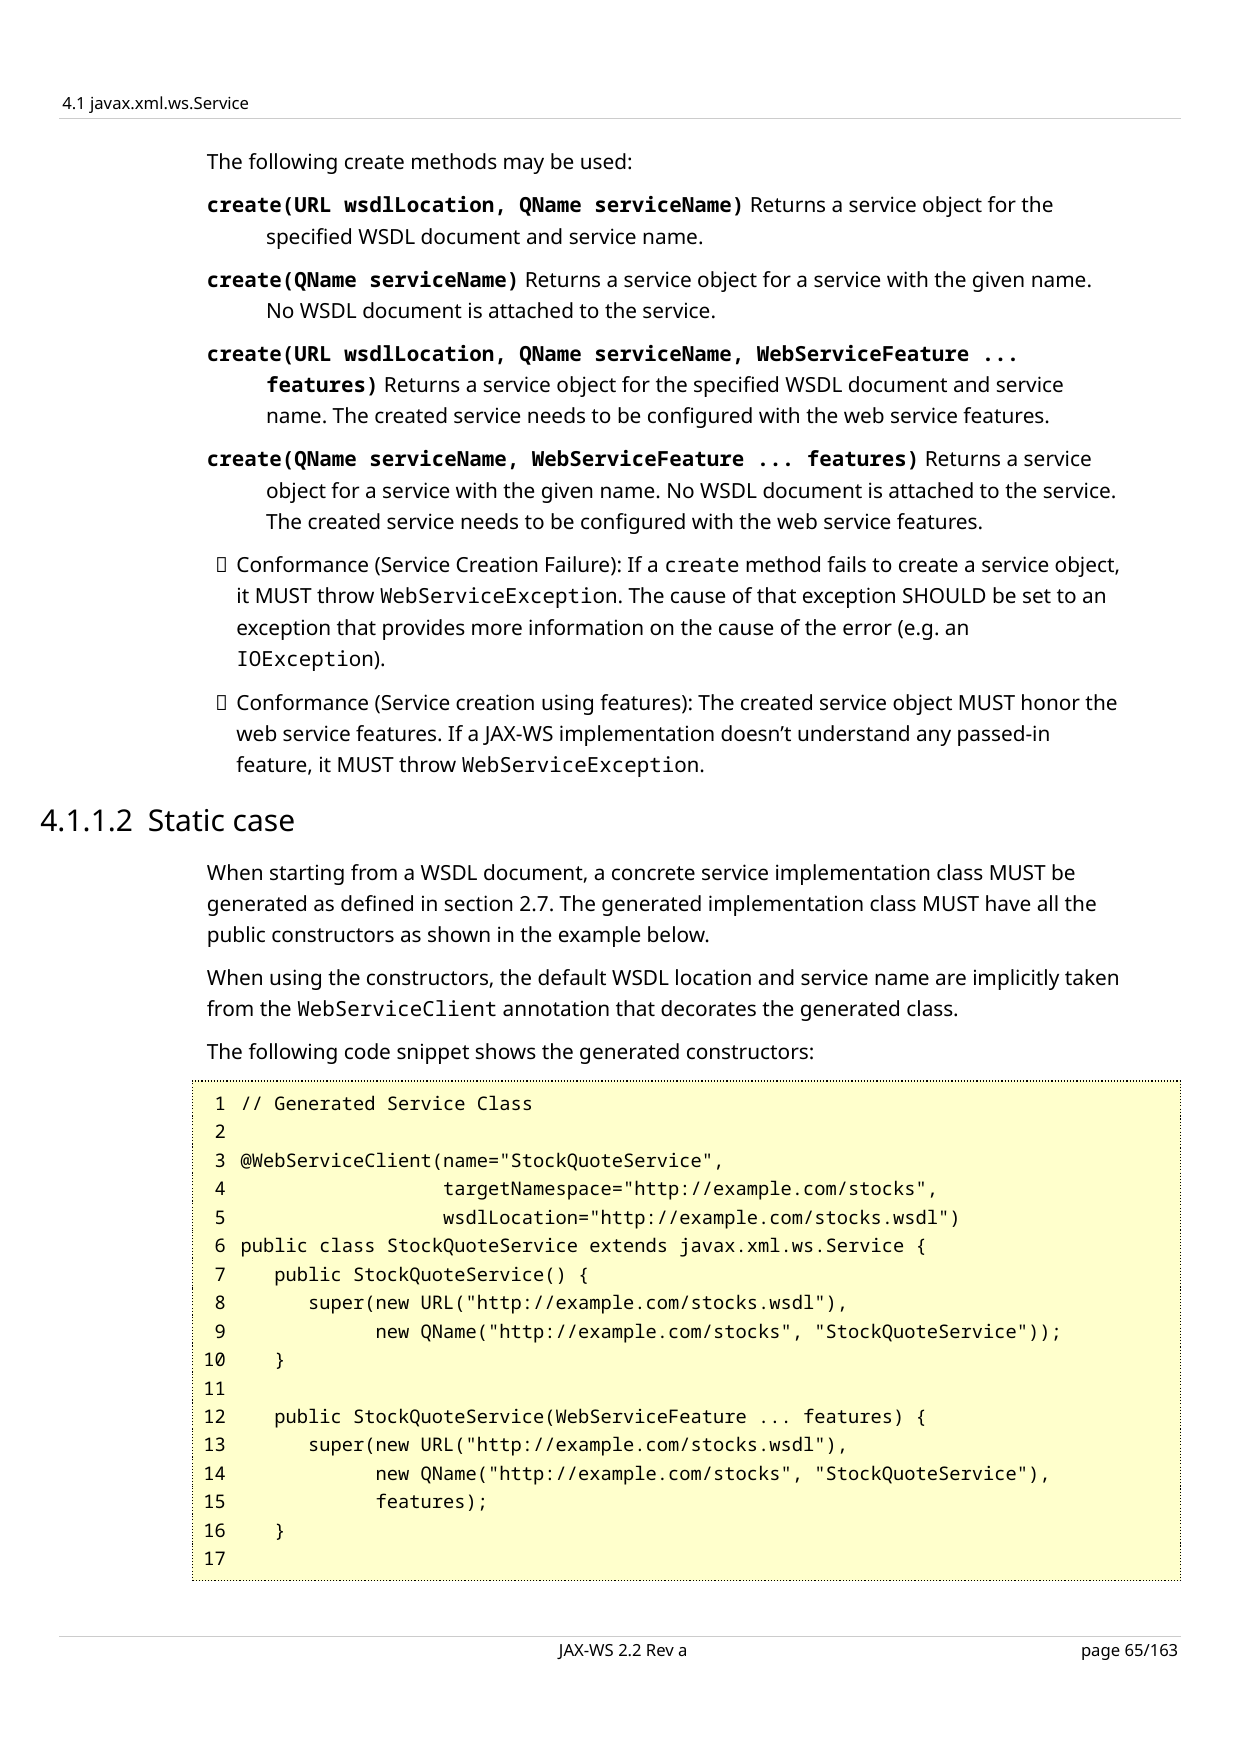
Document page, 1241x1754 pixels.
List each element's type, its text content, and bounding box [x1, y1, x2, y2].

text create(QName serviceName) Returns a service object for a service with the given name. No WSDL document is attached to the service. [207, 265, 1122, 324]
text When using the constructors, the default WSDL location and service name are implicitly taken from the WebServiceClient annotation that decorates the generated class. [207, 963, 1122, 1023]
text create(URL wsdlLocation, QName serviceName) Returns a service object for the specified WSDL document and service name. [207, 191, 1122, 250]
list public class StockQuoteService extends javax.xml.ws.Service { [192, 1223, 1181, 1251]
list targetNamespace="http://example.com/stocks", [192, 1166, 1181, 1194]
list Conformance (Service creation using features): The created service object MUST honor the web service features. If a JAX-WS implementation doesn’t understand any passed-in feature, it MUST throw WebServiceException. [221, 688, 1122, 778]
text create(QName serviceName, WebServiceFeature ... features) Returns a service object for a service with the given name. No WSDL document is attached to the service. The created service needs to be configured with the web service features. [207, 444, 1122, 536]
list } [192, 1336, 1181, 1365]
list wsdlLocation="http://example.com/stocks.wsdl") [192, 1194, 1181, 1223]
subtitle Static case [133, 799, 1181, 840]
list Conformance (Service Creation Failure): If a create method fails to create a service object, it MUST throw WebServiceException. The cause of that exception SHOULD be set to an exception that provides more information on the cause of the error (e.g. an IOException). [221, 550, 1122, 672]
text The following code snippet shows the generated constructors: [207, 1037, 1122, 1066]
list // Generated Service Class [192, 1080, 1181, 1109]
list @WebServiceClient(name="StockQuoteService", [192, 1137, 1181, 1166]
list new QName("http://example.com/stocks", "StockQuoteService"), [192, 1450, 1181, 1478]
text The following create methods may be used: [207, 147, 1122, 176]
list new QName("http://example.com/stocks", "StockQuoteService")); [192, 1308, 1181, 1336]
list super(new URL("http://example.com/stocks.wsdl"), [192, 1279, 1181, 1308]
list features); [192, 1478, 1181, 1507]
text create(URL wsdlLocation, QName serviceName, WebServiceFeature ... features) Returns a service object for the specified WSDL document and service name. The created service needs to be configured with the web service features. [207, 339, 1122, 430]
list public StockQuoteService(WebServiceFeature ... features) { [192, 1393, 1181, 1422]
text When starting from a WSDL document, a concrete service implementation class MUST be generated as defined in section 2.7. The generated implementation class MUST have all the public constructors as shown in the example below. [207, 858, 1122, 948]
list super(new URL("http://example.com/stocks.wsdl"), [192, 1422, 1181, 1450]
list } [192, 1507, 1181, 1535]
list public StockQuoteService() { [192, 1251, 1181, 1279]
